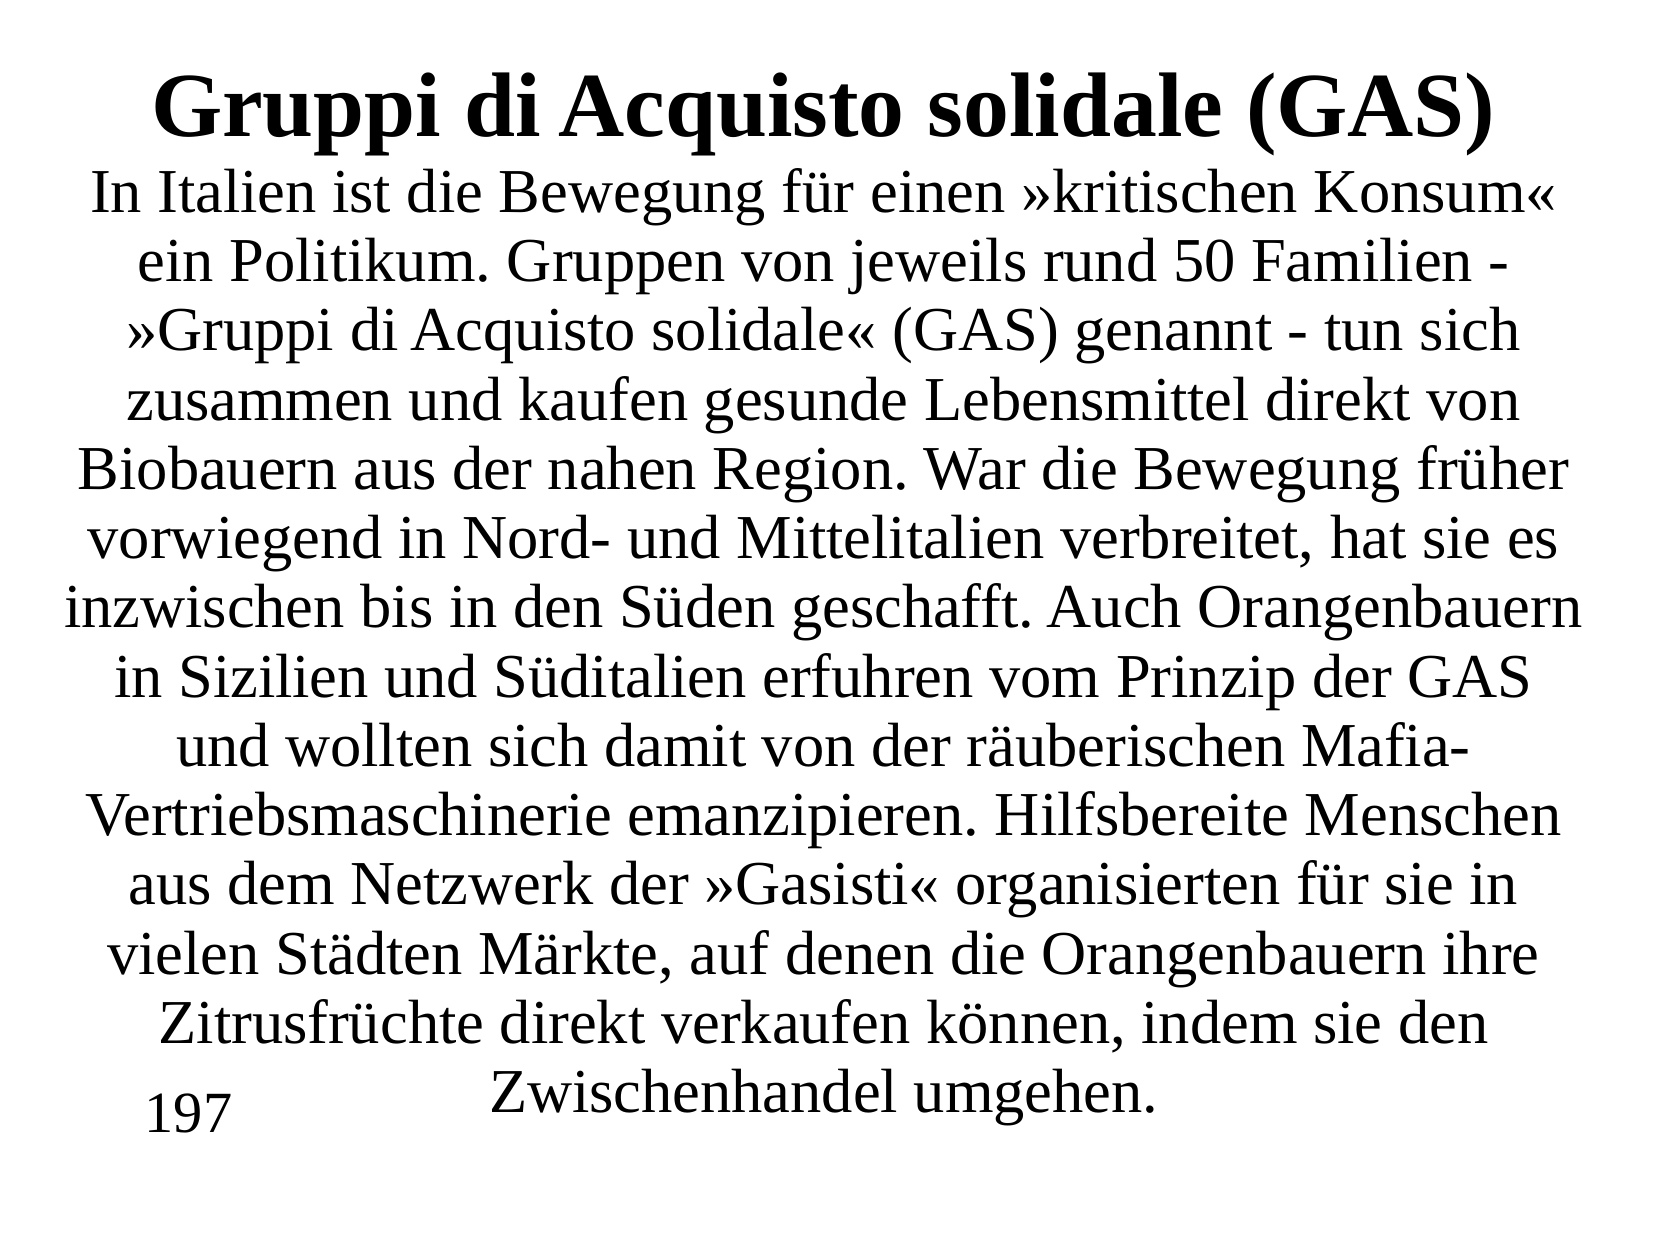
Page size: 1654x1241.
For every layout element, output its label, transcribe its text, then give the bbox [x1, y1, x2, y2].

text_box [0, 1072, 408, 1181]
text_box Gruppi di Acquisto solidale (GAS) In Italien ist die Bewegung für einen »kritischen Konsum« ein Politikum. Gruppen von jeweils rund 50 Familien - »Gruppi di Acquisto solidale« (GAS) genannt - tun sich zusammen und kaufen gesunde Lebensmittel direkt von Biobauern aus der nahen Region. War die Bewegung früher vorwiegend in Nord- und Mittelitalien verbreitet, hat sie es inzwischen bis in den Süden geschafft. Auch Orangenbauern in Sizilien und Süditalien erfuhren vom Prinzip der GAS und wollten sich damit von der räuberischen Mafia-Vertriebsmaschinerie emanzipieren. Hilfsbereite Menschen aus dem Netzwerk der »Gasisti« organisierten für sie in vielen Städten Märkte, auf denen die Orangenbauern ihre Zitrusfrüchte direkt verkaufen können, indem sie den Zwischenhandel umgehen. [49, 47, 1608, 1153]
